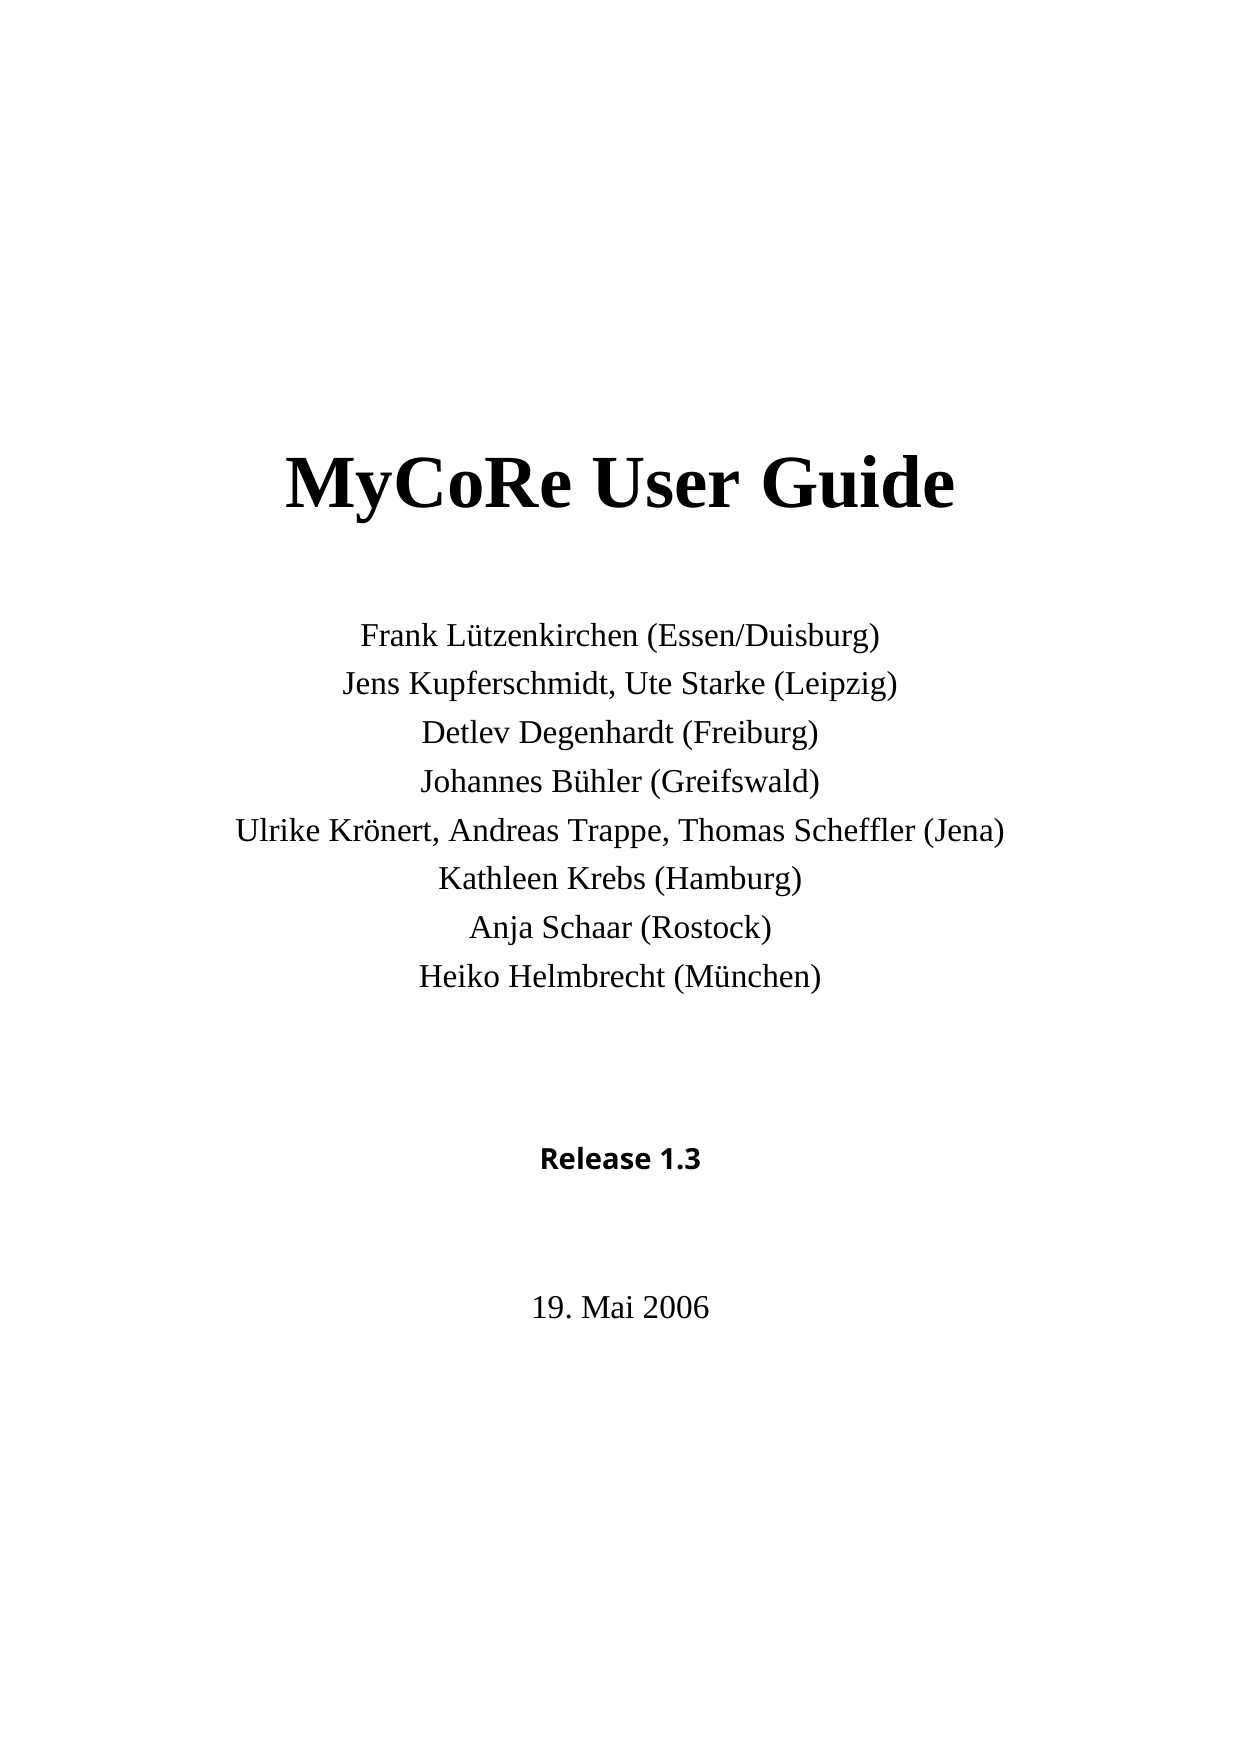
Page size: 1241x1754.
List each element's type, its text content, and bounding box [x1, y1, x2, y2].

text Johannes Bühler (Greifswald) [118, 762, 1122, 799]
text Heiko Helmbrecht (München) [118, 957, 1122, 994]
text Kathleen Krebs (Hamburg) [118, 860, 1122, 897]
text Ulrike Krönert, Andreas Trappe, Thomas Scheffler (Jena) [118, 811, 1122, 848]
text Frank Lützenkirchen (Essen/Duisburg) [118, 616, 1122, 653]
text Jens Kupferschmidt, Ute Starke (Leipzig) [118, 665, 1122, 702]
title MyCoRe User Guide [118, 440, 1122, 523]
text Release 1.3 [118, 1138, 1122, 1178]
text 19. Mai 2006 [118, 1289, 1122, 1326]
text Anja Schaar (Rostock) [118, 909, 1122, 946]
text Detlev Degenhardt (Freiburg) [118, 714, 1122, 751]
